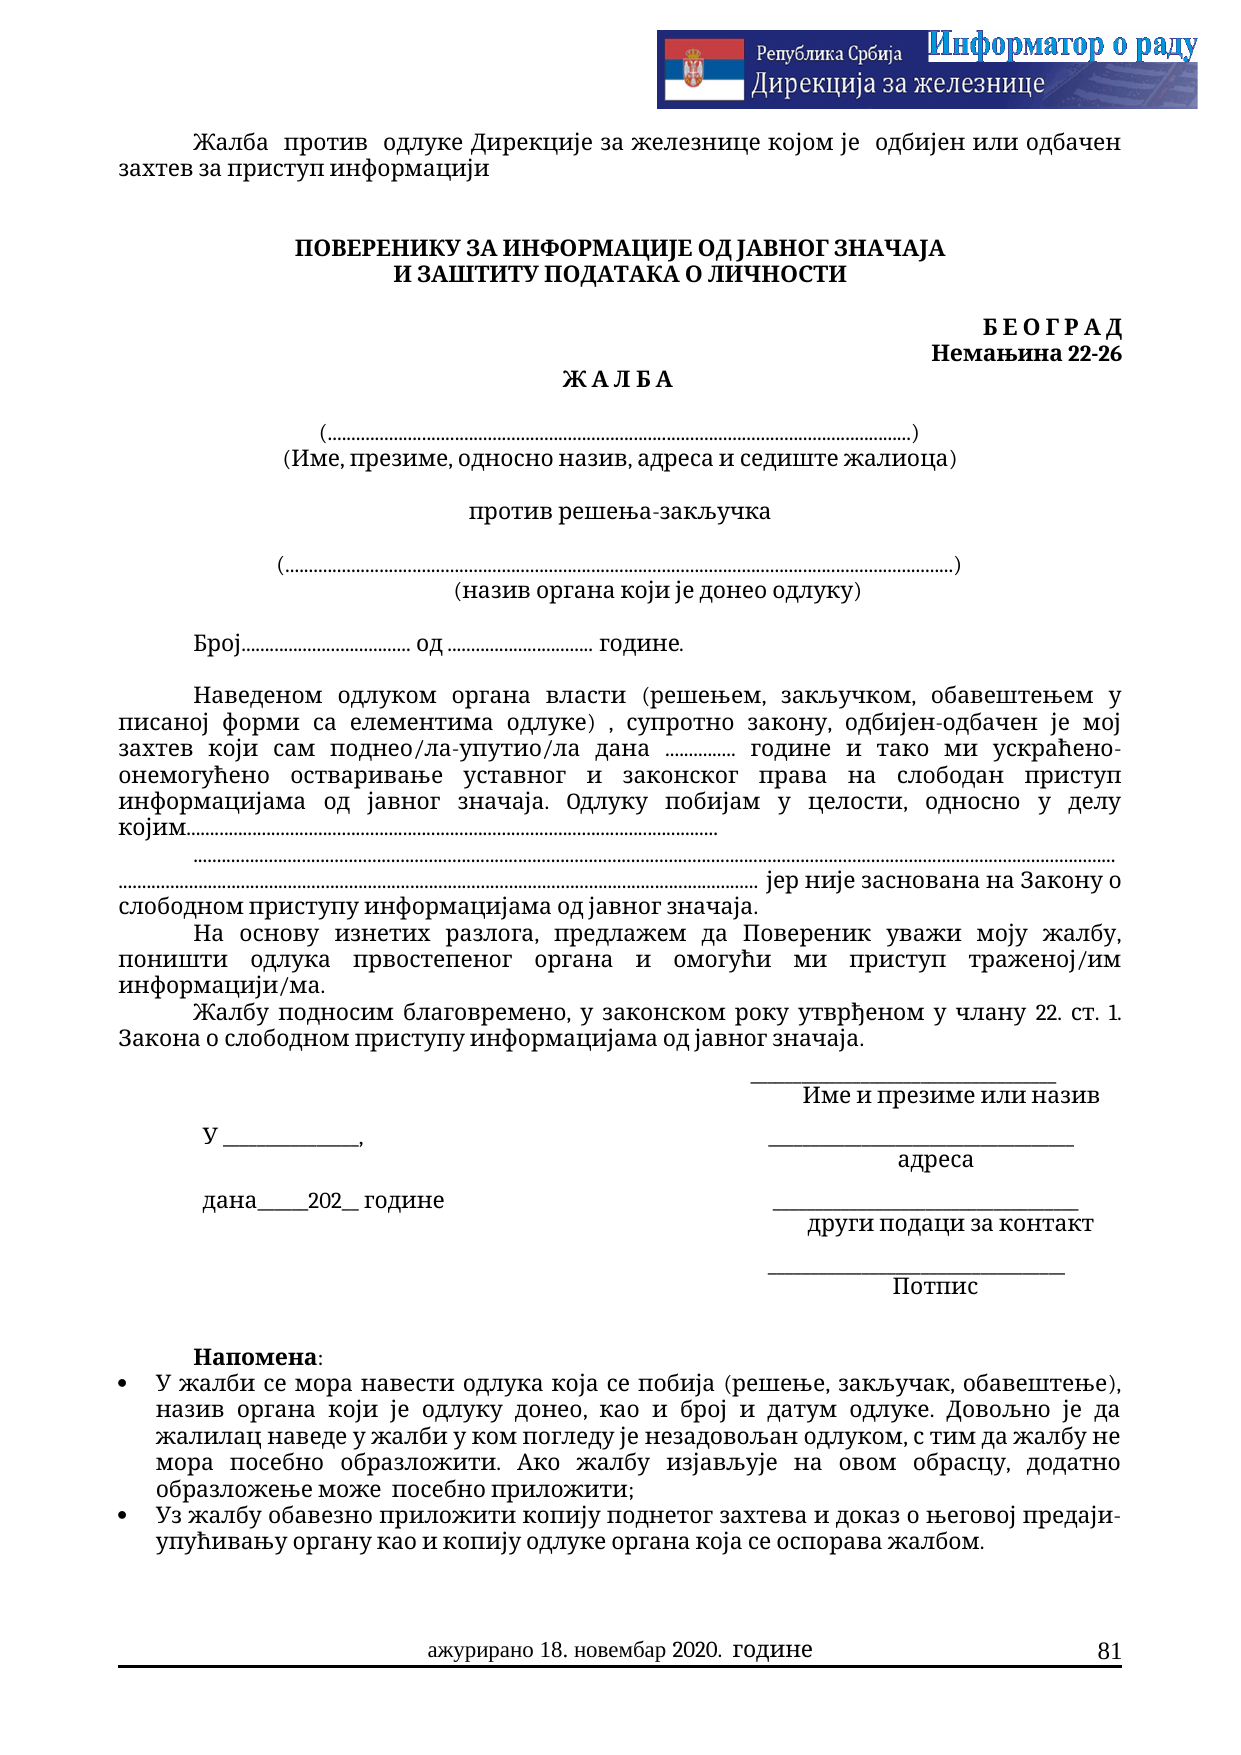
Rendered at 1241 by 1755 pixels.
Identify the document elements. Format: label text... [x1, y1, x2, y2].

list У жалби се мора навести одлука која се побија (решење, закључак, обавештење), назив органа који је одлуку донео, као и број и датум одлуке. Довољно је да жалилац наведе у жалби у ком погледу је незадовољан одлуком, с тим да жалбу не мора посебно образложити. Ако жалбу изјављује на овом обрасцу, додатно образложење може посебно приложити; [118, 1371, 1122, 1503]
text На основу изнетих разлога, предлажем да Повереник уважи моју жалбу, поништи одлука првостепеног органа и омогући ми приступ траженој/им информацији/ма. [118, 921, 1122, 999]
text Б Е О Г Р А Д [118, 314, 1122, 341]
text ____________________________________ [127, 1063, 1105, 1086]
text против решења-закључка [118, 499, 1122, 525]
text Потпис [127, 1277, 1105, 1299]
text Жалба против одлуке Дирекције за железнице којом је одбијен или одбачен захтев за приступ информацији [118, 130, 1122, 183]
text Ж А Л Б А [118, 367, 1122, 393]
text ПОВЕРЕНИКУ ЗА ИНФОРМАЦИЈЕ ОД ЈАВНОГ ЗНАЧАЈА [118, 235, 1122, 262]
text Наведеном одлуком органа власти (решењем, закључком, обавештењем у писаној форми са елементима одлуке) , супротно закону, одбијен-одбачен је мој захтев који сам поднео/ла-упутио/ла дана ............... године и тако ми ускраћено-онемогућено остваривање уставног и законског права на слободан приступ информацијама од јавног значаја. Oдлуку побијам у целости, односно у делу којим................................................................................................................. [118, 683, 1122, 841]
text ............................................................................................................................................................................................................................................................................................................................................ јер није заснована на Закону о слободном приступу информацијама од јавног значаја. [118, 841, 1122, 921]
text Напомена: [118, 1344, 1122, 1371]
text Жалбу подносим благовремено, у законском року утврђеном у члану 22. ст. 1. Закона о слободном приступу информацијама од јавног значаја. [118, 999, 1122, 1052]
text (............................................................................................................................) [118, 420, 1122, 446]
text (..............................................................................................................................................) [118, 552, 1122, 578]
text У ________________, ____________________________________ [127, 1127, 1105, 1149]
text Немањина 22-26 [118, 341, 1122, 367]
text ___________________________________ [127, 1254, 1105, 1277]
text (Име, презиме, односно назив, адреса и седиште жалиоца) [118, 446, 1122, 472]
text други подаци за контакт [127, 1213, 1105, 1235]
text адреса [127, 1149, 1105, 1172]
text Име и презиме или назив [127, 1086, 1105, 1108]
text Број.................................... од ............................... године. [118, 631, 1122, 657]
text (назив органа који је донео одлуку) [118, 578, 1122, 604]
text дана______202__ године ____________________________________ [127, 1191, 1105, 1213]
list Уз жалбу обавезно приложити копију поднетог захтева и доказ о његовој предаји-упућивању органу као и копију одлуке органа која се оспорава жалбом. [118, 1503, 1122, 1555]
text И ЗАШТИТУ ПОДАТАКА О ЛИЧНОСТИ [118, 262, 1122, 288]
